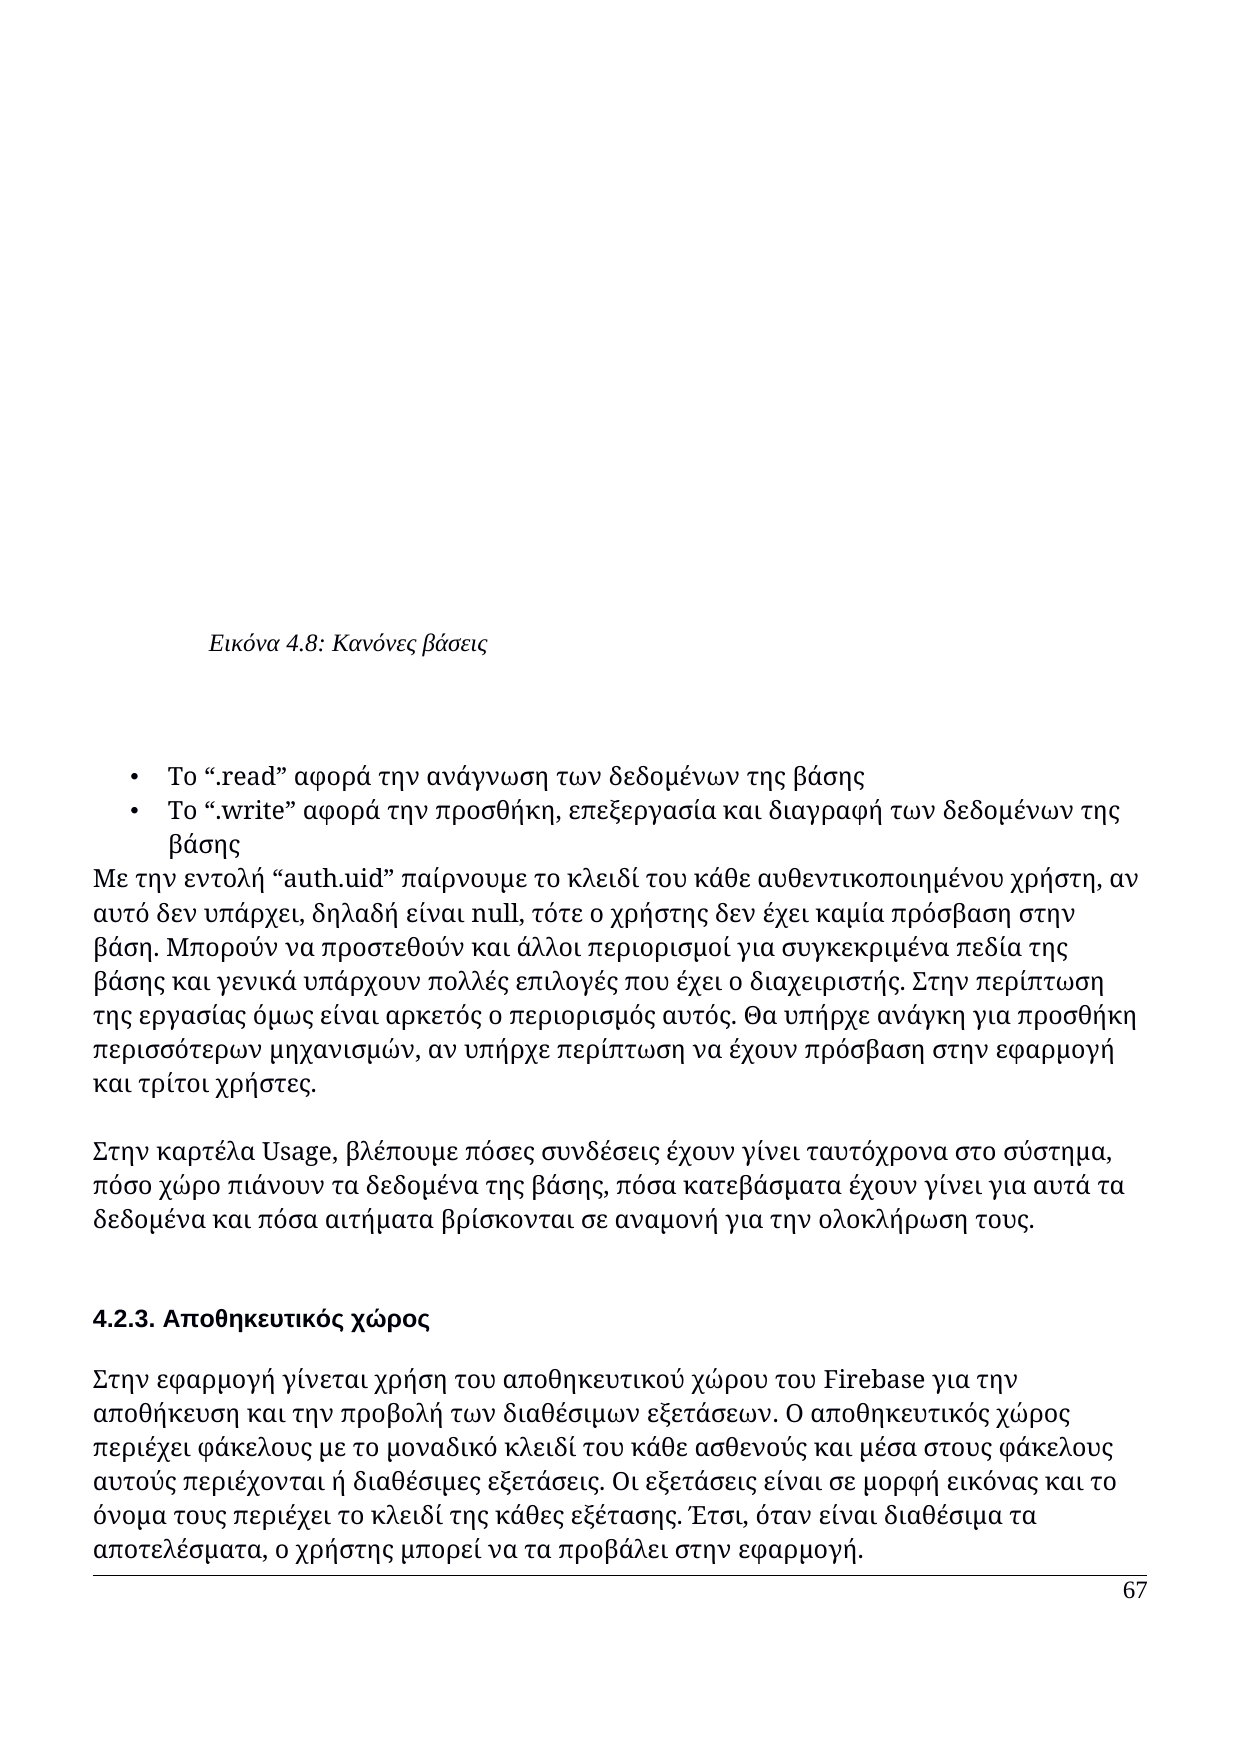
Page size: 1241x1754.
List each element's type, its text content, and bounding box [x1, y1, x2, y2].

text Στην καρτέλα Usage, βλέπουμε πόσες συνδέσεις έχουν γίνει ταυτόχρονα στο σύστημα, πόσο χώρο πιάνουν τα δεδομένα της βάσης, πόσα κατεβάσματα έχουν γίνει για αυτά τα δεδομένα και πόσα αιτήματα βρίσκονται σε αναμονή για την ολοκλήρωση τους. [93, 1134, 1147, 1236]
text Με την εντολή “auth.uid” παίρνουμε το κλειδί του κάθε αυθεντικοποιημένου χρήστη, αν αυτό δεν υπάρχει, δηλαδή είναι null, τότε ο χρήστης δεν έχει καμία πρόσβαση στην βάση. Μπορούν να προστεθούν και άλλοι περιορισμοί για συγκεκριμένα πεδία της βάσης και γενικά υπάρχουν πολλές επιλογές που έχει ο διαχειριστής. Στην περίπτωση της εργασίας όμως είναι αρκετός ο περιορισμός αυτός. Θα υπήρχε ανάγκη για προσθήκη περισσότερων μηχανισμών, αν υπήρχε περίπτωση να έχουν πρόσβαση στην εφαρμογή και τρίτοι χρήστες. [93, 861, 1147, 1099]
text 4.2.3. Αποθηκευτικός χώρος [93, 1304, 1147, 1333]
text Εικόνα 4.8: Κανόνες βάσεις [209, 162, 1031, 657]
list Το “.write” αφορά την προσθήκη, επεξεργασία και διαγραφή των δεδομένων της βάσης [130, 793, 1147, 861]
list Το “.read” αφορά την ανάγνωση των δεδομένων της βάσης [130, 759, 1147, 793]
text Στην εφαρμογή γίνεται χρήση του αποθηκευτικού χώρου του Firebase για την αποθήκευση και την προβολή των διαθέσιμων εξετάσεων. Ο αποθηκευτικός χώρος περιέχει φάκελους με το μοναδικό κλειδί του κάθε ασθενούς και μέσα στους φάκελους αυτούς περιέχονται ή διαθέσιμες εξετάσεις. Οι εξετάσεις είναι σε μορφή εικόνας και το όνομα τους περιέχει το κλειδί της κάθες εξέτασης. Έτσι, όταν είναι διαθέσιμα τα αποτελέσματα, ο χρήστης μπορεί να τα προβάλει στην εφαρμογή. [93, 1361, 1147, 1566]
